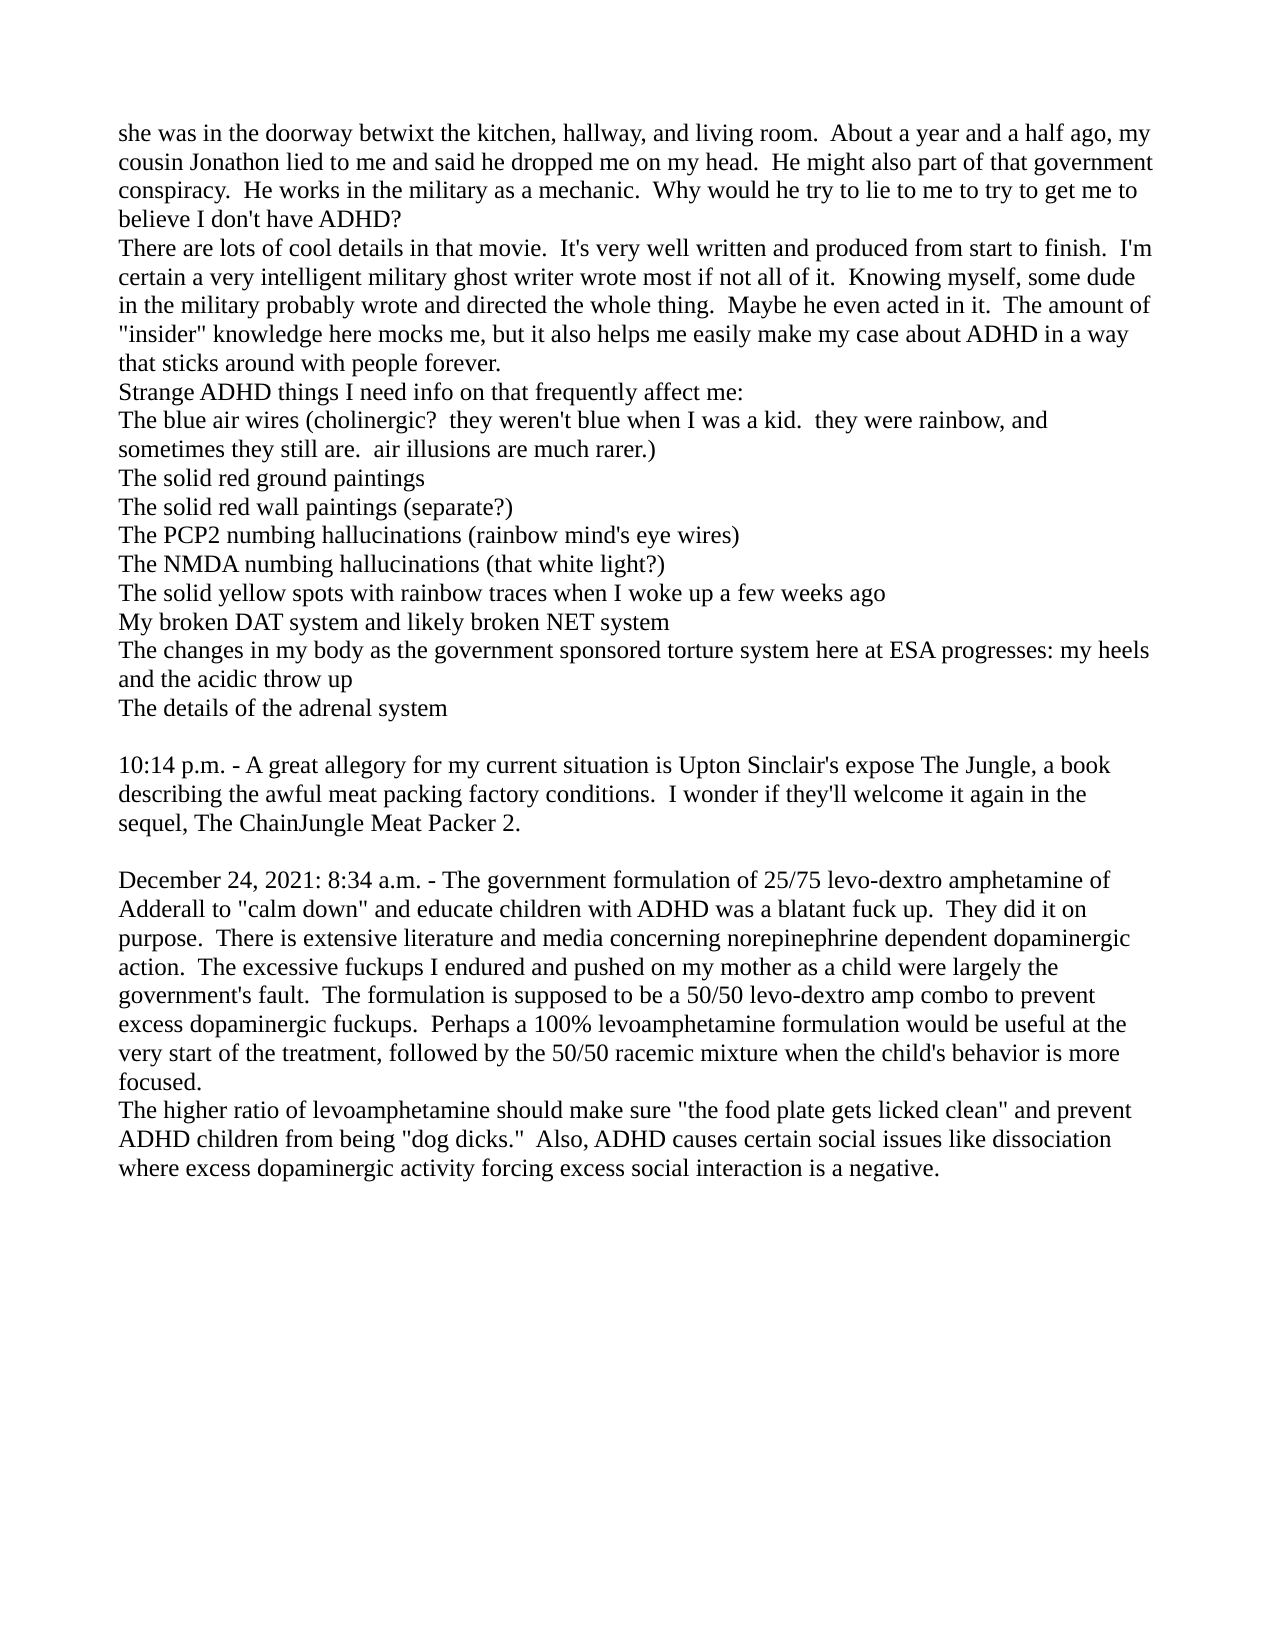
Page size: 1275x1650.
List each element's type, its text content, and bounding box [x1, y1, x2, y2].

text The higher ratio of levoamphetamine should make sure "the food plate gets licked clean" and prevent ADHD children from being "dog dicks." Also, ADHD causes certain social issues like dissociation where excess dopaminergic activity forcing excess social interaction is a negative. [118, 1096, 1157, 1182]
text she was in the doorway betwixt the kitchen, hallway, and living room. About a year and a half ago, my cousin Jonathon lied to me and said he dropped me on my head. He might also part of that government conspiracy. He works in the military as a mechanic. Why would he try to lie to me to try to get me to believe I don't have ADHD? [118, 118, 1157, 233]
text The details of the adrenal system [118, 693, 1157, 722]
text December 24, 2021: 8:34 a.m. - The government formulation of 25/75 levo-dextro amphetamine of Adderall to "calm down" and educate children with ADHD was a blatant fuck up. They did it on purpose. There is extensive literature and media concerning norepinephrine dependent dopaminergic action. The excessive fuckups I endured and pushed on my mother as a child were largely the government's fault. The formulation is supposed to be a 50/50 levo-dextro amp combo to prevent excess dopaminergic fuckups. Perhaps a 100% levoamphetamine formulation would be useful at the very start of the treatment, followed by the 50/50 racemic mixture when the child's behavior is more focused. [118, 866, 1157, 1096]
text My broken DAT system and likely broken NET system [118, 607, 1157, 636]
text The blue air wires (cholinergic? they weren't blue when I was a kid. they were rainbow, and sometimes they still are. air illusions are much rarer.) [118, 406, 1157, 463]
text There are lots of cool details in that movie. It's very well written and produced from start to finish. I'm certain a very intelligent military ghost writer wrote most if not all of it. Knowing myself, some dude in the military probably wrote and directed the whole thing. Maybe he even acted in it. The amount of "insider" knowledge here mocks me, but it also helps me easily make my case about ADHD in a way that sticks around with people forever. [118, 233, 1157, 377]
text Strange ADHD things I need info on that frequently affect me: [118, 377, 1157, 406]
text The solid yellow spots with rainbow traces when I woke up a few weeks ago [118, 578, 1157, 607]
text The solid red wall paintings (separate?) [118, 492, 1157, 521]
text 10:14 p.m. - A great allegory for my current situation is Upton Sinclair's expose The Jungle, a book describing the awful meat packing factory conditions. I wonder if they'll welcome it again in the sequel, The ChainJungle Meat Packer 2. [118, 751, 1157, 837]
text The solid red ground paintings [118, 463, 1157, 492]
text The PCP2 numbing hallucinations (rainbow mind's eye wires) [118, 521, 1157, 549]
text The NMDA numbing hallucinations (that white light?) [118, 549, 1157, 578]
text The changes in my body as the government sponsored torture system here at ESA progresses: my heels and the acidic throw up [118, 636, 1157, 693]
